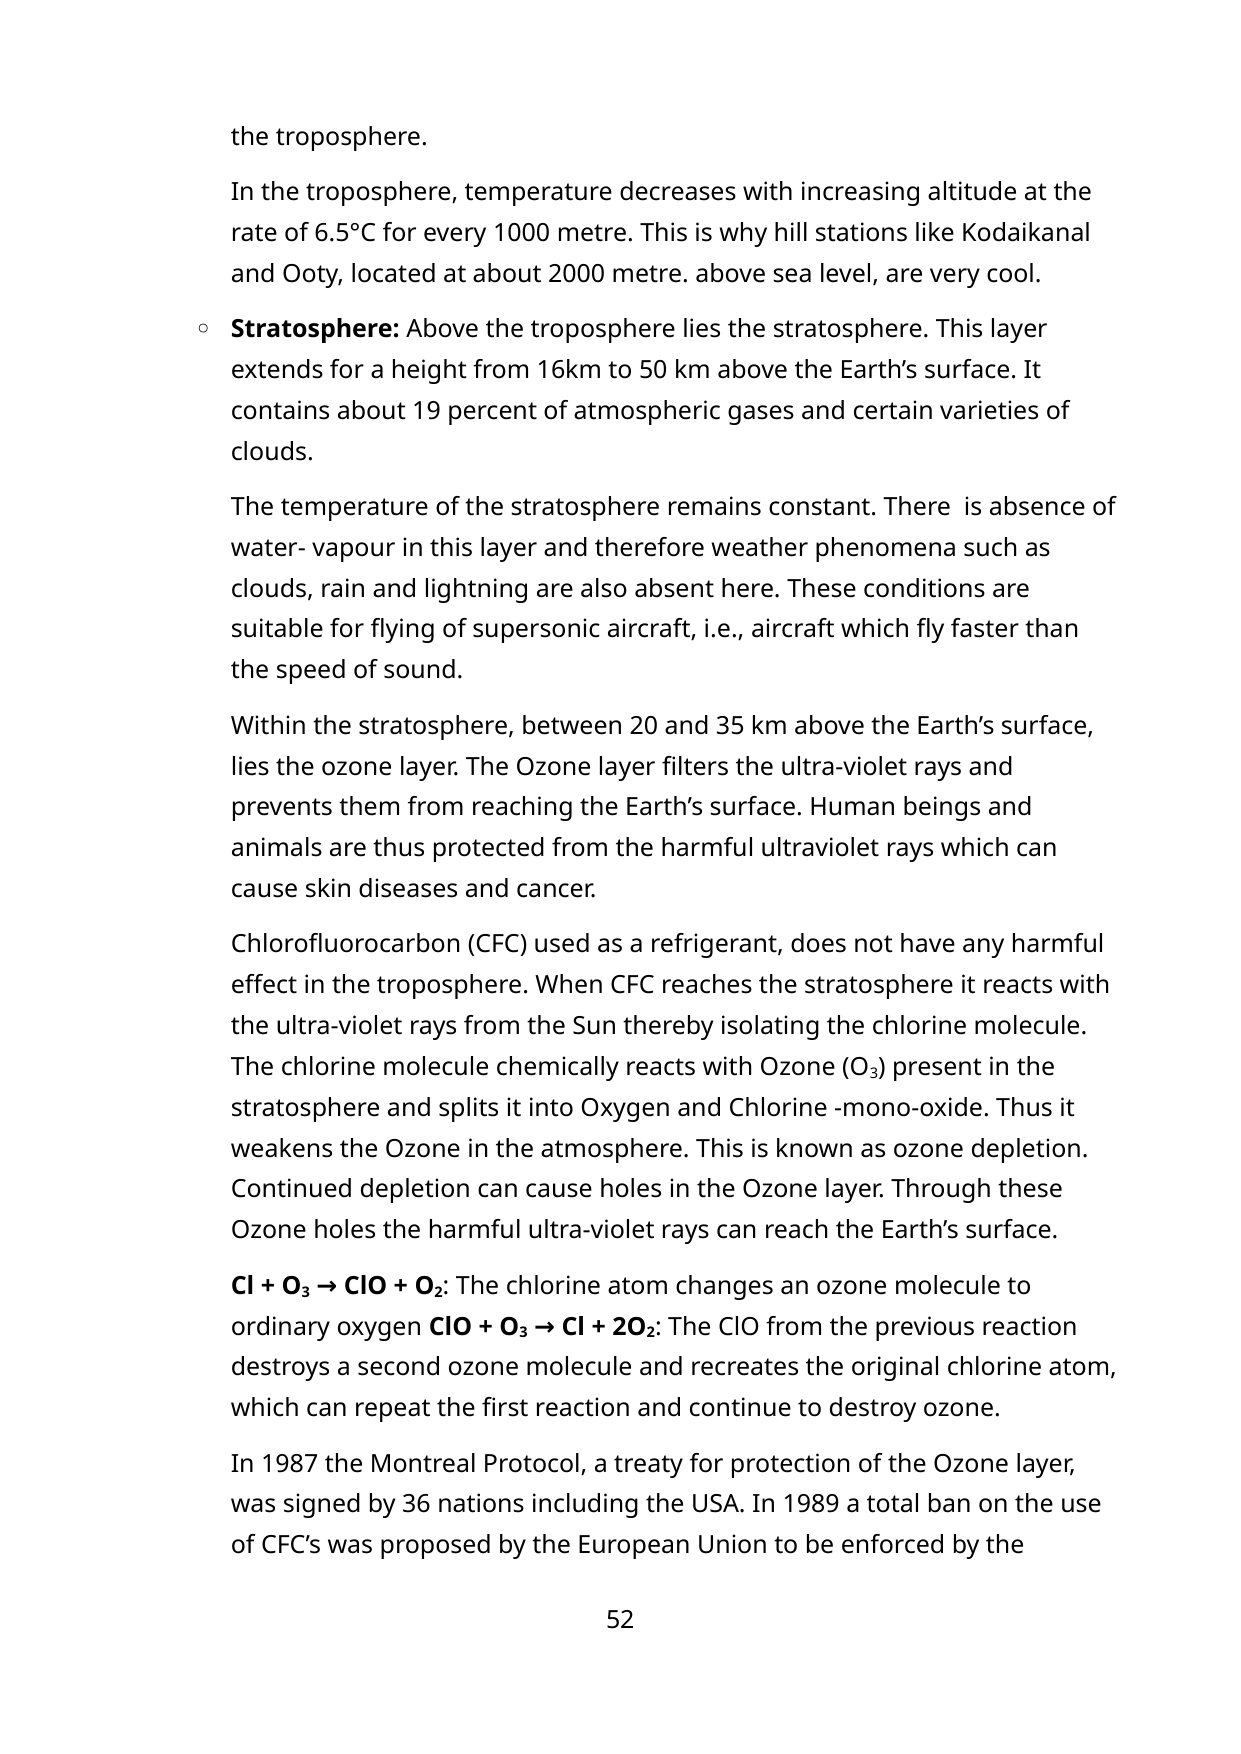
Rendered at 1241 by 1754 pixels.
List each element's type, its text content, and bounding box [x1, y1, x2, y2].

list Within the stratosphere, between 20 and 35 km above the Earth’s surface, lies the ozone layer. The Ozone layer filters the ultra-violet rays and prevents them from reaching the Earth’s surface. Human beings and animals are thus protected from the harmful ultraviolet rays which can cause skin diseases and cancer. [193, 707, 1122, 905]
list the troposphere. [193, 118, 1122, 152]
list In the troposphere, temperature decreases with increasing altitude at the rate of 6.5°C for every 1000 metre. This is why hill stations like Kodaikanal and Ooty, located at about 2000 metre. above sea level, are very cool. [193, 173, 1122, 289]
list In 1987 the Montreal Protocol, a treaty for protection of the Ozone layer, was signed by 36 nations including the USA. In 1989 a total ban on the use of CFC’s was proposed by the European Union to be enforced by the [193, 1445, 1122, 1561]
list Cl + O3 → ClO + O2: The chlorine atom changes an ozone molecule to ordinary oxygen ClO + O3 → Cl + 2O2: The ClO from the previous reaction destroys a second ozone molecule and recreates the original chlorine atom, which can repeat the first reaction and continue to destroy ozone. [193, 1267, 1122, 1424]
list The temperature of the stratosphere remains constant. There is absence of water- vapour in this layer and therefore weather phenomena such as clouds, rain and lightning are also absent here. These conditions are suitable for flying of supersonic aircraft, i.e., aircraft which fly faster than the speed of sound. [193, 488, 1122, 686]
list Chlorofluorocarbon (CFC) used as a refrigerant, does not have any harmful effect in the troposphere. When CFC reaches the stratosphere it reacts with the ultra-violet rays from the Sun thereby isolating the chlorine molecule. The chlorine molecule chemically reacts with Ozone (O3) present in the stratosphere and splits it into Oxygen and Chlorine -mono-oxide. Thus it weakens the Ozone in the atmosphere. This is known as ozone depletion. Continued depletion can cause holes in the Ozone layer. Through these Ozone holes the harmful ultra-violet rays can reach the Earth’s surface. [193, 926, 1122, 1246]
list Stratosphere: Above the troposphere lies the stratosphere. This layer extends for a height from 16km to 50 km above the Earth’s surface. It contains about 19 percent of atmospheric gases and certain varieties of clouds. [193, 311, 1122, 467]
